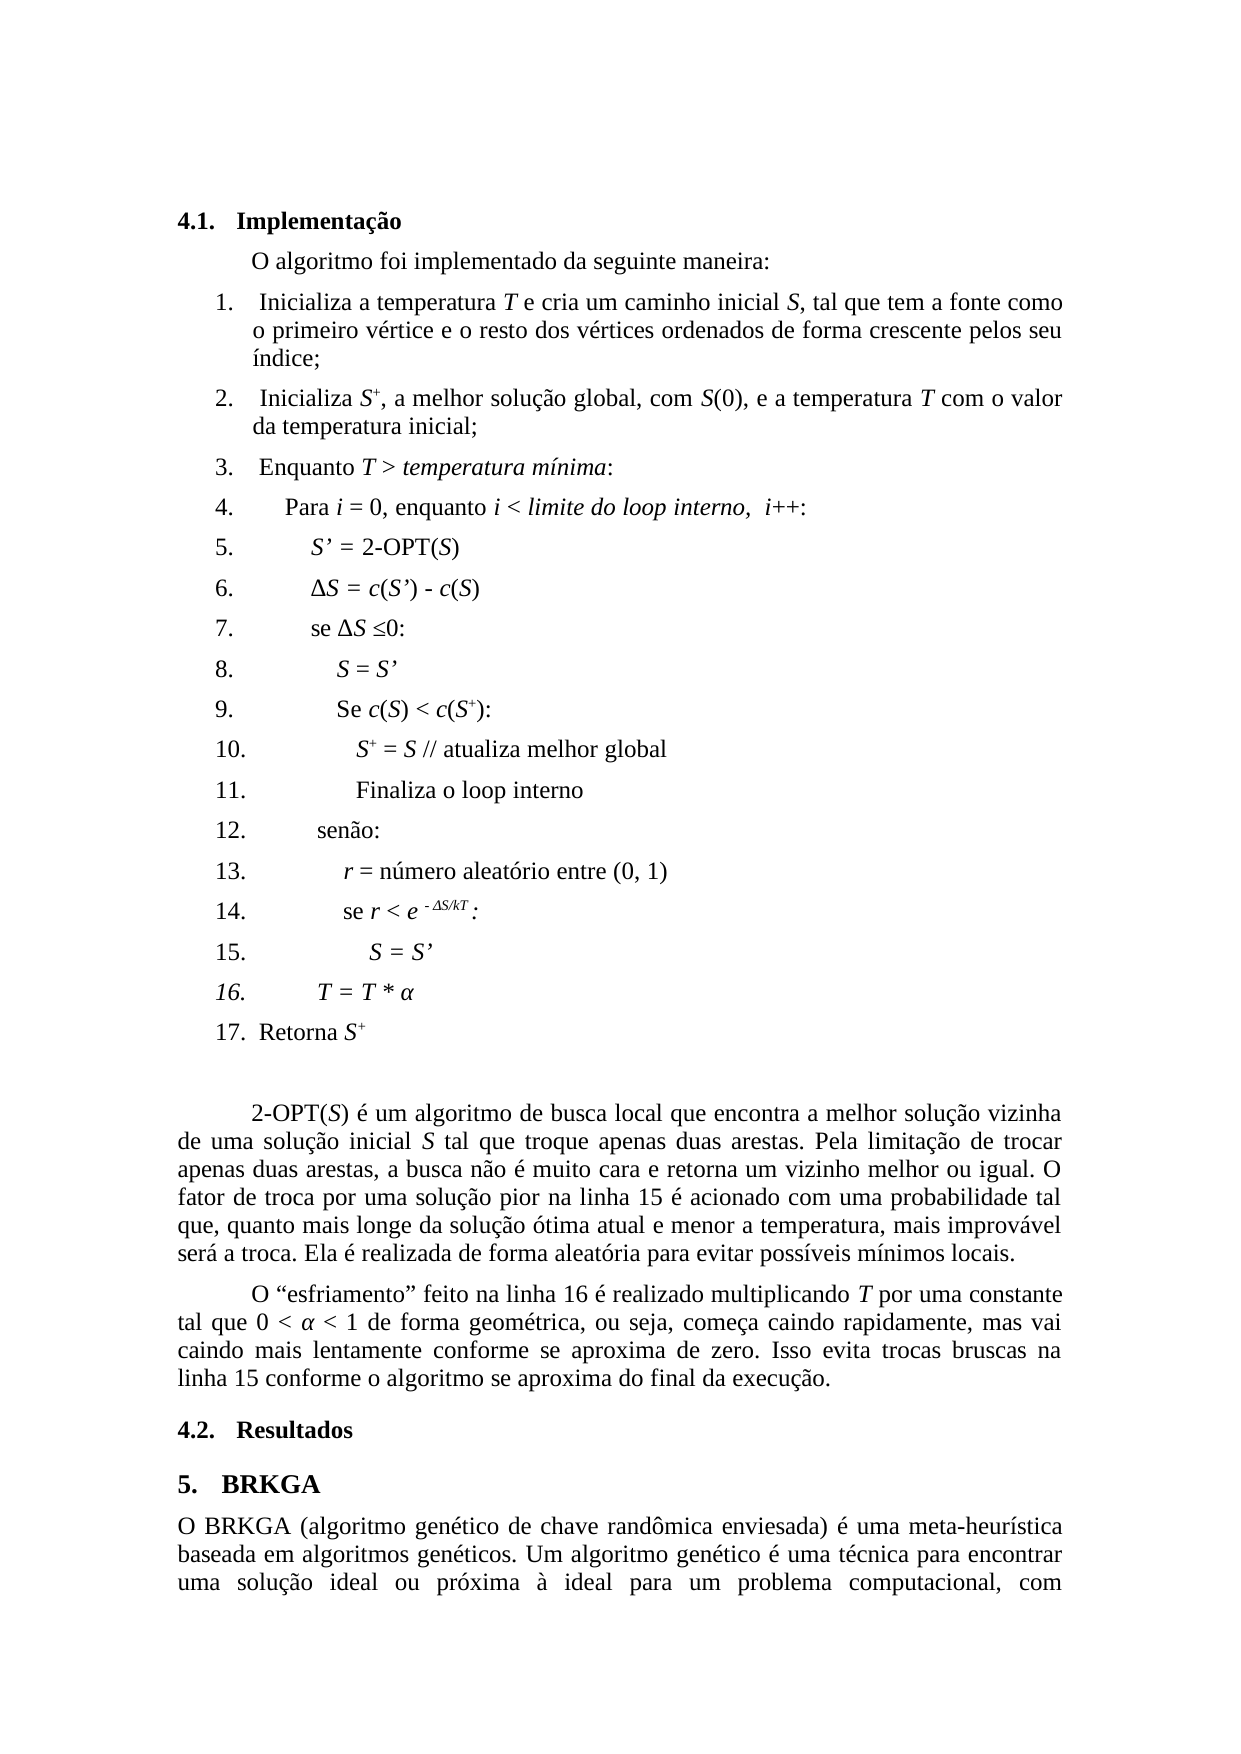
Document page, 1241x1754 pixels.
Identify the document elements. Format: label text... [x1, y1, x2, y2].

list Retorna S+ [215, 1018, 1063, 1046]
list S’ = 2-OPT(S) [215, 533, 1063, 561]
text 2-OPT(S) é um algoritmo de busca local que encontra a melhor solução vizinha de uma solução inicial S tal que troque apenas duas arestas. Pela limitação de trocar apenas duas arestas, a busca não é muito cara e retorna um vizinho melhor ou igual. O fator de troca por uma solução pior na linha 15 é acionado com uma probabilidade tal que, quanto mais longe da solução ótima atual e menor a temperatura, mais improvável será a troca. Ela é realizada de forma aleatória para evitar possíveis mínimos locais. [177, 1099, 1063, 1267]
list S+ = S // atualiza melhor global [215, 735, 1063, 763]
list r = número aleatório entre (0, 1) [215, 857, 1063, 884]
text O “esfriamento” feito na linha 16 é realizado multiplicando T por uma constante tal que 0 < α < 1 de forma geométrica, ou seja, começa caindo rapidamente, mas vai caindo mais lentamente conforme se aproxima de zero. Isso evita trocas bruscas na linha 15 conforme o algoritmo se aproxima do final da execução. [177, 1279, 1063, 1392]
list Inicializa S+, a melhor solução global, com S(0), e a temperatura T com o valor da temperatura inicial; [215, 384, 1063, 440]
list se ∆S ≤0: [215, 614, 1063, 642]
list senão: [215, 816, 1063, 844]
list se r < e - ΔS/kT : [215, 897, 1063, 925]
title Resultados [177, 1416, 1063, 1444]
list T = T * α [215, 978, 1063, 1006]
list Se c(S) < c(S+): [215, 695, 1063, 723]
text O BRKGA (algoritmo genético de chave randômica enviesada) é uma meta-heurística baseada em algoritmos genéticos. Um algoritmo genético é uma técnica para encontrar uma solução ideal ou próxima à ideal para um problema computacional, com [177, 1512, 1063, 1596]
list ∆S = c(S’) - c(S) [215, 574, 1063, 602]
title Implementação [177, 207, 1063, 235]
text O algoritmo foi implementado da seguinte maneira: [177, 247, 1063, 275]
list Para i = 0, enquanto i < limite do loop interno, i++: [215, 493, 1063, 521]
list S = S’ [215, 937, 1063, 965]
title BRKGA [177, 1469, 1063, 1499]
list Enquanto T > temperatura mínima: [215, 452, 1063, 480]
list S = S’ [215, 654, 1063, 682]
list Inicializa a temperatura T e cria um caminho inicial S, tal que tem a fonte como o primeiro vértice e o resto dos vértices ordenados de forma crescente pelos seu índice; [215, 287, 1063, 372]
list Finaliza o loop interno [215, 776, 1063, 804]
